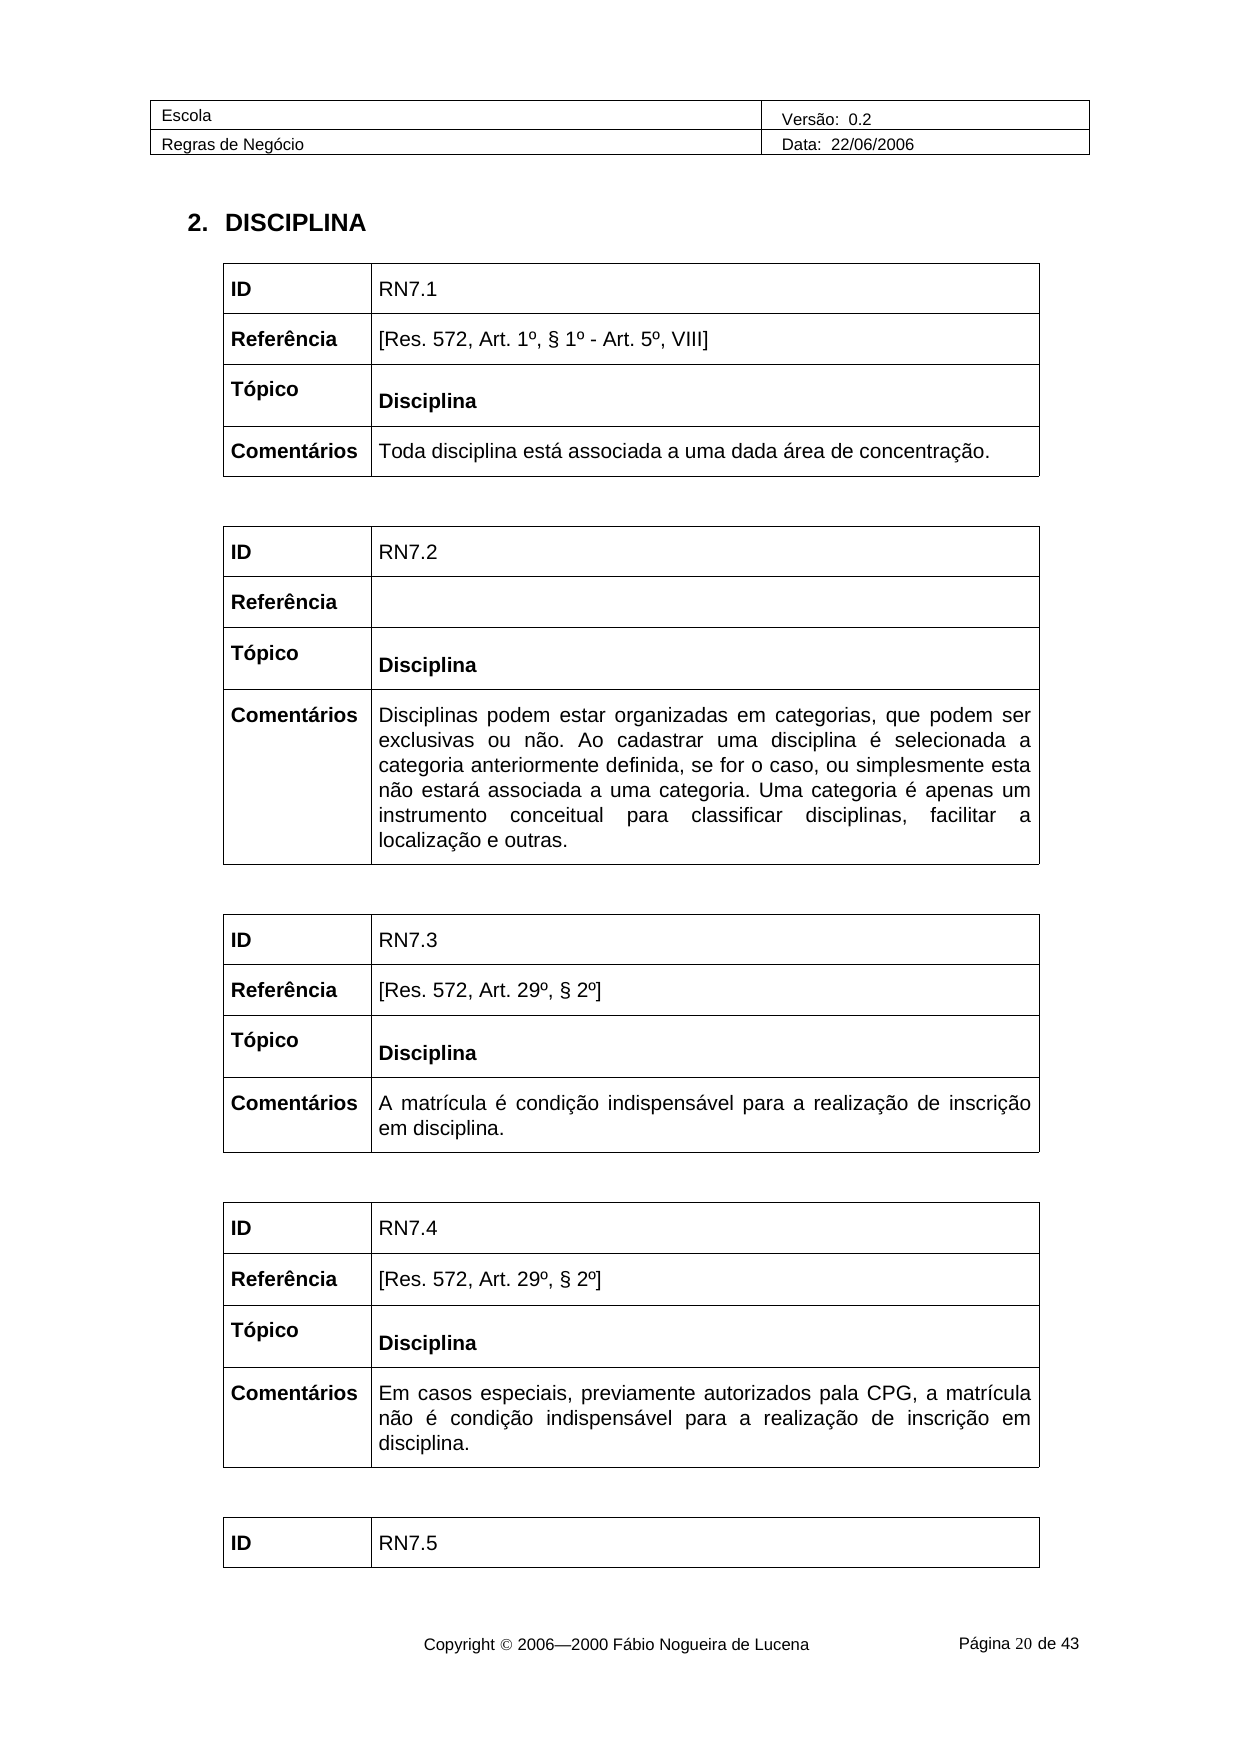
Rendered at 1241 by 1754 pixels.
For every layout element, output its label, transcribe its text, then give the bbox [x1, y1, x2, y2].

table_cell Tópico [224, 1306, 371, 1367]
table_cell [Res. 572, Art. 1º, § 1º - Art. 5º, VIII] [372, 314, 1039, 363]
table_cell Referência [224, 314, 371, 363]
table_cell Comentários [224, 427, 371, 476]
table_header ID [224, 264, 371, 313]
table_cell Referência [224, 1254, 371, 1304]
table_header ID [224, 1203, 371, 1253]
table_cell Disciplina [372, 365, 1039, 426]
table_cell [372, 577, 1039, 627]
table_cell [Res. 572, Art. 29º, § 2º] [372, 965, 1039, 1014]
table_cell Referência [224, 965, 371, 1014]
table_cell Disciplina [372, 1016, 1039, 1077]
table_cell Disciplina [372, 628, 1039, 689]
table_header RN7.4 [372, 1203, 1039, 1253]
table_header ID [224, 527, 371, 576]
subtitle DISCIPLINA [187, 209, 1090, 237]
table_cell A matrícula é condição indispensável para a realização de inscrição em disciplina. [372, 1078, 1039, 1152]
table_cell [Res. 572, Art. 29º, § 2º] [372, 1254, 1039, 1304]
table_cell Tópico [224, 365, 371, 426]
table_header RN7.5 [372, 1518, 1039, 1567]
table_cell Comentários [224, 690, 371, 864]
table_header RN7.1 [372, 264, 1039, 313]
table_header ID [224, 1518, 371, 1567]
table_cell Tópico [224, 628, 371, 689]
table_cell Disciplinas podem estar organizadas em categorias, que podem ser exclusivas ou não. Ao cadastrar uma disciplina é selecionada a categoria anteriormente definida, se for o caso, ou simplesmente esta não estará associada a uma categoria. Uma categoria é apenas um instrumento conceitual para classificar disciplinas, facilitar a localização e outras. [372, 690, 1039, 864]
table_header RN7.3 [372, 915, 1039, 964]
table_cell Tópico [224, 1016, 371, 1077]
table_cell Toda disciplina está associada a uma dada área de concentração. [372, 427, 1039, 476]
table_cell Disciplina [372, 1306, 1039, 1367]
table_cell Referência [224, 577, 371, 627]
table_cell Comentários [224, 1078, 371, 1152]
table_header ID [224, 915, 371, 964]
table_cell Comentários [224, 1368, 371, 1467]
table_cell Em casos especiais, previamente autorizados pala CPG, a matrícula não é condição indispensável para a realização de inscrição em disciplina. [372, 1368, 1039, 1467]
table_header RN7.2 [372, 527, 1039, 576]
